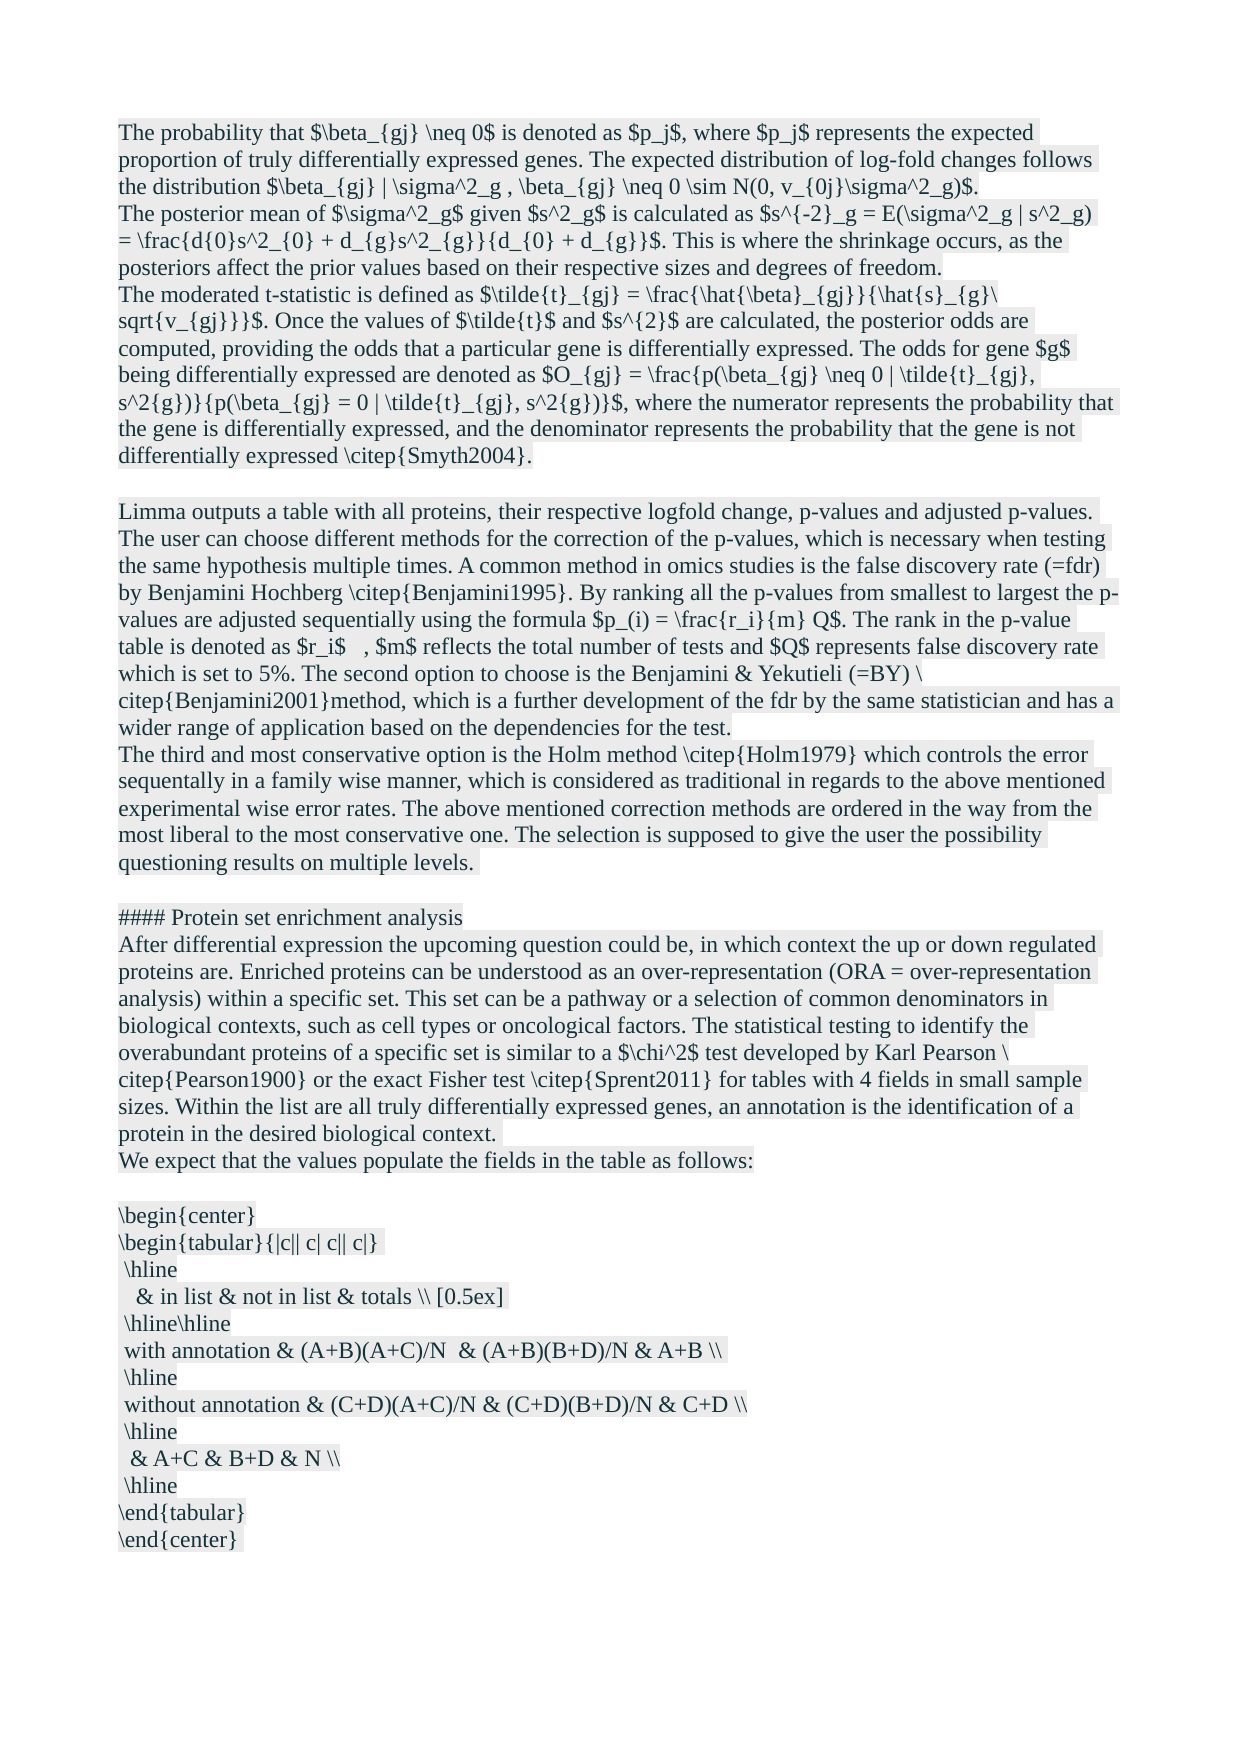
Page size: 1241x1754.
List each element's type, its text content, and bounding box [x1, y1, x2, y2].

text \begin{center} [118, 1201, 1122, 1228]
text \begin{tabular}{|c|| c| c|| c|} [118, 1228, 1122, 1255]
text Limma outputs a table with all proteins, their respective logfold change, p-values and adjusted p-values. The user can choose different methods for the correction of the p-values, which is necessary when testing the same hypothesis multiple times. A common method in omics studies is the false discovery rate (=fdr) by Benjamini Hochberg \citep{Benjamini1995}. By ranking all the p-values from smallest to largest the p-values are adjusted sequentially using the formula $p_(i) = \frac{r_i}{m} Q$. The rank in the p-value table is denoted as $r_i$ , $m$ reflects the total number of tests and $Q$ represents false discovery rate which is set to 5%. The second option to choose is the Benjamini & Yekutieli (=BY) \citep{Benjamini2001}method, which is a further development of the fdr by the same statistician and has a wider range of application based on the dependencies for the test. [118, 497, 1122, 740]
text After differential expression the upcoming question could be, in which context the up or down regulated proteins are. Enriched proteins can be understood as an over-representation (ORA = over-representation analysis) within a specific set. This set can be a pathway or a selection of common denominators in biological contexts, such as cell types or oncological factors. The statistical testing to identify the overabundant proteins of a specific set is similar to a $\chi^2$ test developed by Karl Pearson \citep{Pearson1900} or the exact Fisher test \citep{Sprent2011} for tables with 4 fields in small sample sizes. Within the list are all truly differentially expressed genes, an annotation is the identification of a protein in the desired biological context. [118, 930, 1122, 1146]
text without annotation & (C+D)(A+C)/N & (C+D)(B+D)/N & C+D \\ [118, 1390, 1122, 1417]
text with annotation & (A+B)(A+C)/N & (A+B)(B+D)/N & A+B \\ [118, 1336, 1122, 1363]
text The probability that $\beta_{gj} \neq 0$ is denoted as $p_j$, where $p_j$ represents the expected proportion of truly differentially expressed genes. The expected distribution of log-fold changes follows the distribution $\beta_{gj} | \sigma^2_g , \beta_{gj} \neq 0 \sim N(0, v_{0j}\sigma^2_g)$. [118, 118, 1122, 199]
text The third and most conservative option is the Holm method \citep{Holm1979} which controls the error sequentally in a family wise manner, which is considered as traditional in regards to the above mentioned experimental wise error rates. The above mentioned correction methods are ordered in the way from the most liberal to the most conservative one. The selection is supposed to give the user the possibility questioning results on multiple levels. [118, 740, 1122, 875]
text \end{tabular} [118, 1498, 1122, 1525]
text \hline [118, 1471, 1122, 1498]
text \end{center} [118, 1525, 1122, 1552]
text & A+C & B+D & N \\ [118, 1444, 1122, 1471]
text \hline [118, 1417, 1122, 1444]
text \hline [118, 1255, 1122, 1282]
text The moderated t-statistic is defined as $\tilde{t}_{gj} = \frac{\hat{\beta}_{gj}}{\hat{s}_{g}\sqrt{v_{gj}}}$. Once the values of $\tilde{t}$ and $s^{2}$ are calculated, the posterior odds are computed, providing the odds that a particular gene is differentially expressed. The odds for gene $g$ being differentially expressed are denoted as $O_{gj} = \frac{p(\beta_{gj} \neq 0 | \tilde{t}_{gj}, s^2{g})}{p(\beta_{gj} = 0 | \tilde{t}_{gj}, s^2{g})}$, where the numerator represents the probability that the gene is differentially expressed, and the denominator represents the probability that the gene is not differentially expressed \citep{Smyth2004}. [118, 280, 1122, 469]
text The posterior mean of $\sigma^2_g$ given $s^2_g$ is calculated as $s^{-2}_g = E(\sigma^2_g | s^2_g) = \frac{d{0}s^2_{0} + d_{g}s^2_{g}}{d_{0} + d_{g}}$. This is where the shrinkage occurs, as the posteriors affect the prior values based on their respective sizes and degrees of freedom. [118, 199, 1122, 280]
text \hline\hline [118, 1309, 1122, 1336]
text & in list & not in list & totals \\ [0.5ex] [118, 1282, 1122, 1309]
text \hline [118, 1363, 1122, 1390]
text #### Protein set enrichment analysis [118, 903, 1122, 930]
text We expect that the values populate the fields in the table as follows: [118, 1146, 1122, 1173]
